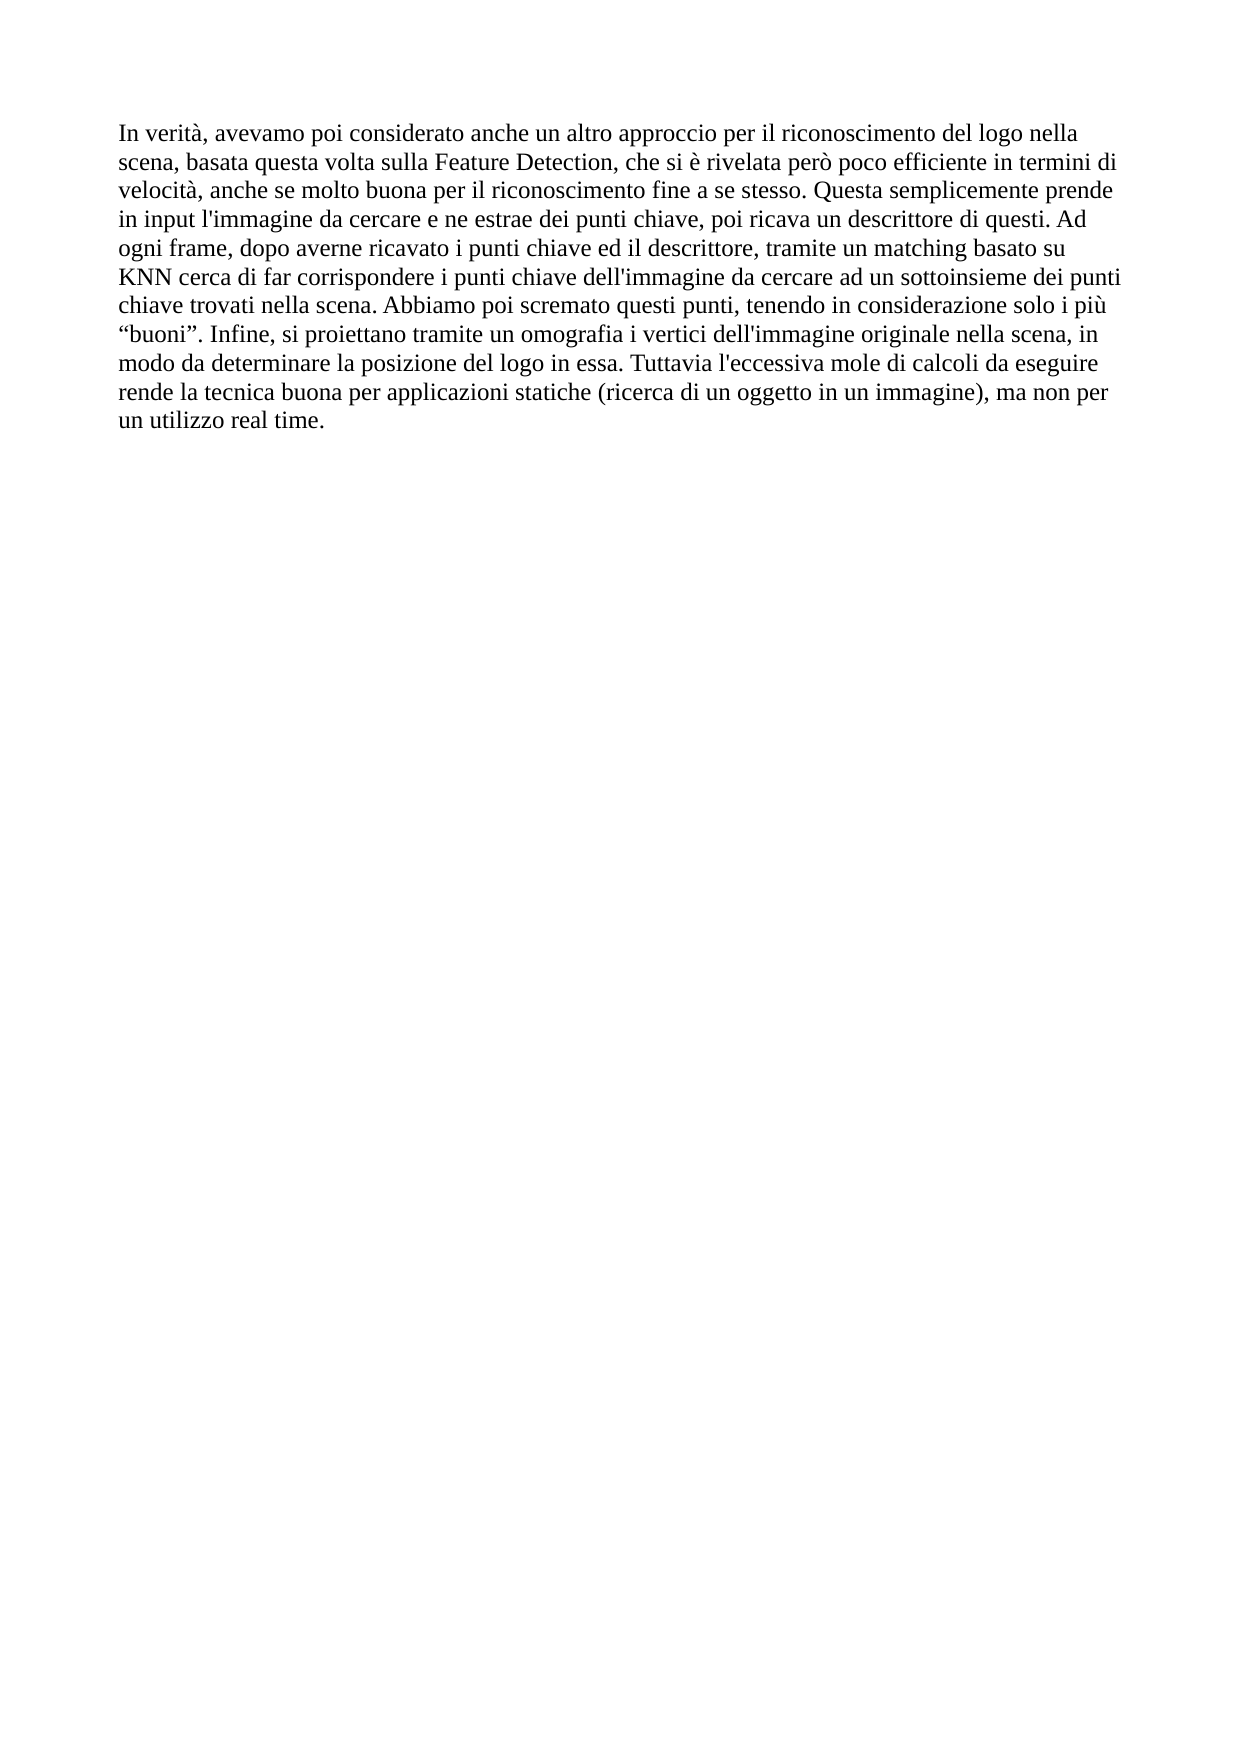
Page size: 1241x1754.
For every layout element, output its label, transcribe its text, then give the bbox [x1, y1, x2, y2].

text In verità, avevamo poi considerato anche un altro approccio per il riconoscimento del logo nella scena, basata questa volta sulla Feature Detection, che si è rivelata però poco efficiente in termini di velocità, anche se molto buona per il riconoscimento fine a se stesso. Questa semplicemente prende in input l'immagine da cercare e ne estrae dei punti chiave, poi ricava un descrittore di questi. Ad ogni frame, dopo averne ricavato i punti chiave ed il descrittore, tramite un matching basato su KNN cerca di far corrispondere i punti chiave dell'immagine da cercare ad un sottoinsieme dei punti chiave trovati nella scena. Abbiamo poi scremato questi punti, tenendo in considerazione solo i più “buoni”. Infine, si proiettano tramite un omografia i vertici dell'immagine originale nella scena, in modo da determinare la posizione del logo in essa. Tuttavia l'eccessiva mole di calcoli da eseguire rende la tecnica buona per applicazioni statiche (ricerca di un oggetto in un immagine), ma non per un utilizzo real time. [118, 118, 1122, 434]
